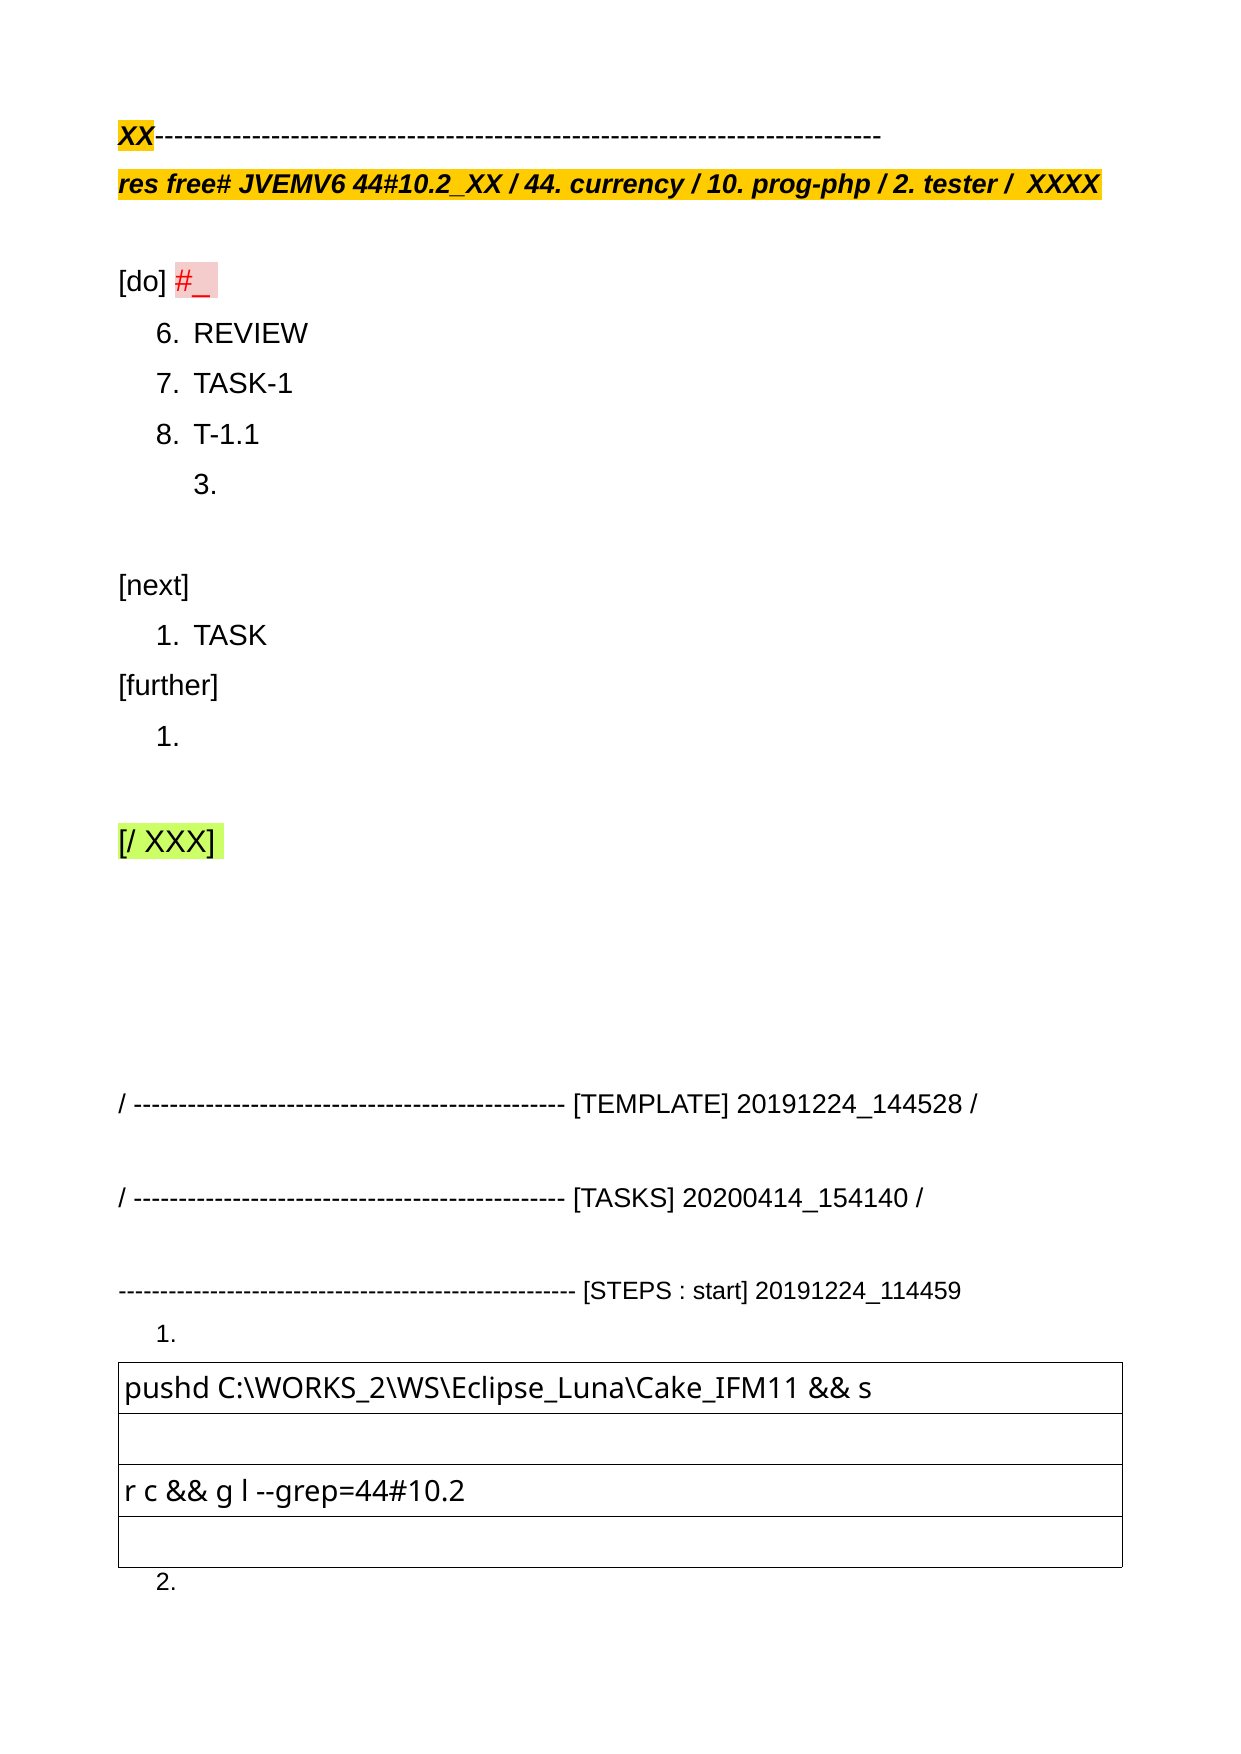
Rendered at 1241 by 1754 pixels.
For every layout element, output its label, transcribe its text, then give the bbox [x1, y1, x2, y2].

text ------------------------------------------------------- [STEPS : start] 20191224_114459 [118, 1276, 1122, 1304]
list T-1.1 [156, 417, 1122, 450]
list REVIEW [156, 316, 1122, 349]
text / ------------------------------------------------ [TASKS] 20200414_154140 / [118, 1182, 1122, 1213]
text res free# JVEMV6 44#10.2_XX / 44. currency / 10. prog-php / 2. tester / XXXX [118, 168, 1122, 200]
text [do] #_ [118, 262, 1122, 298]
text [next] [118, 568, 1122, 601]
table_header pushd C:\WORKS_2\WS\Eclipse_Luna\Cake_IFM11 && s [119, 1363, 1122, 1413]
text [further] [118, 668, 1122, 702]
table_cell [119, 1517, 1122, 1567]
text / ------------------------------------------------ [TEMPLATE] 20191224_144528 / [118, 1088, 1122, 1119]
list TASK-1 [156, 366, 1122, 400]
table_cell [119, 1414, 1122, 1464]
text [/ XXX] [118, 769, 1122, 859]
table_cell r c && g l --grep=44#10.2 [119, 1465, 1122, 1516]
text XX--------------------------------------------------------------------------- [118, 118, 1122, 152]
list TASK [156, 618, 1122, 651]
